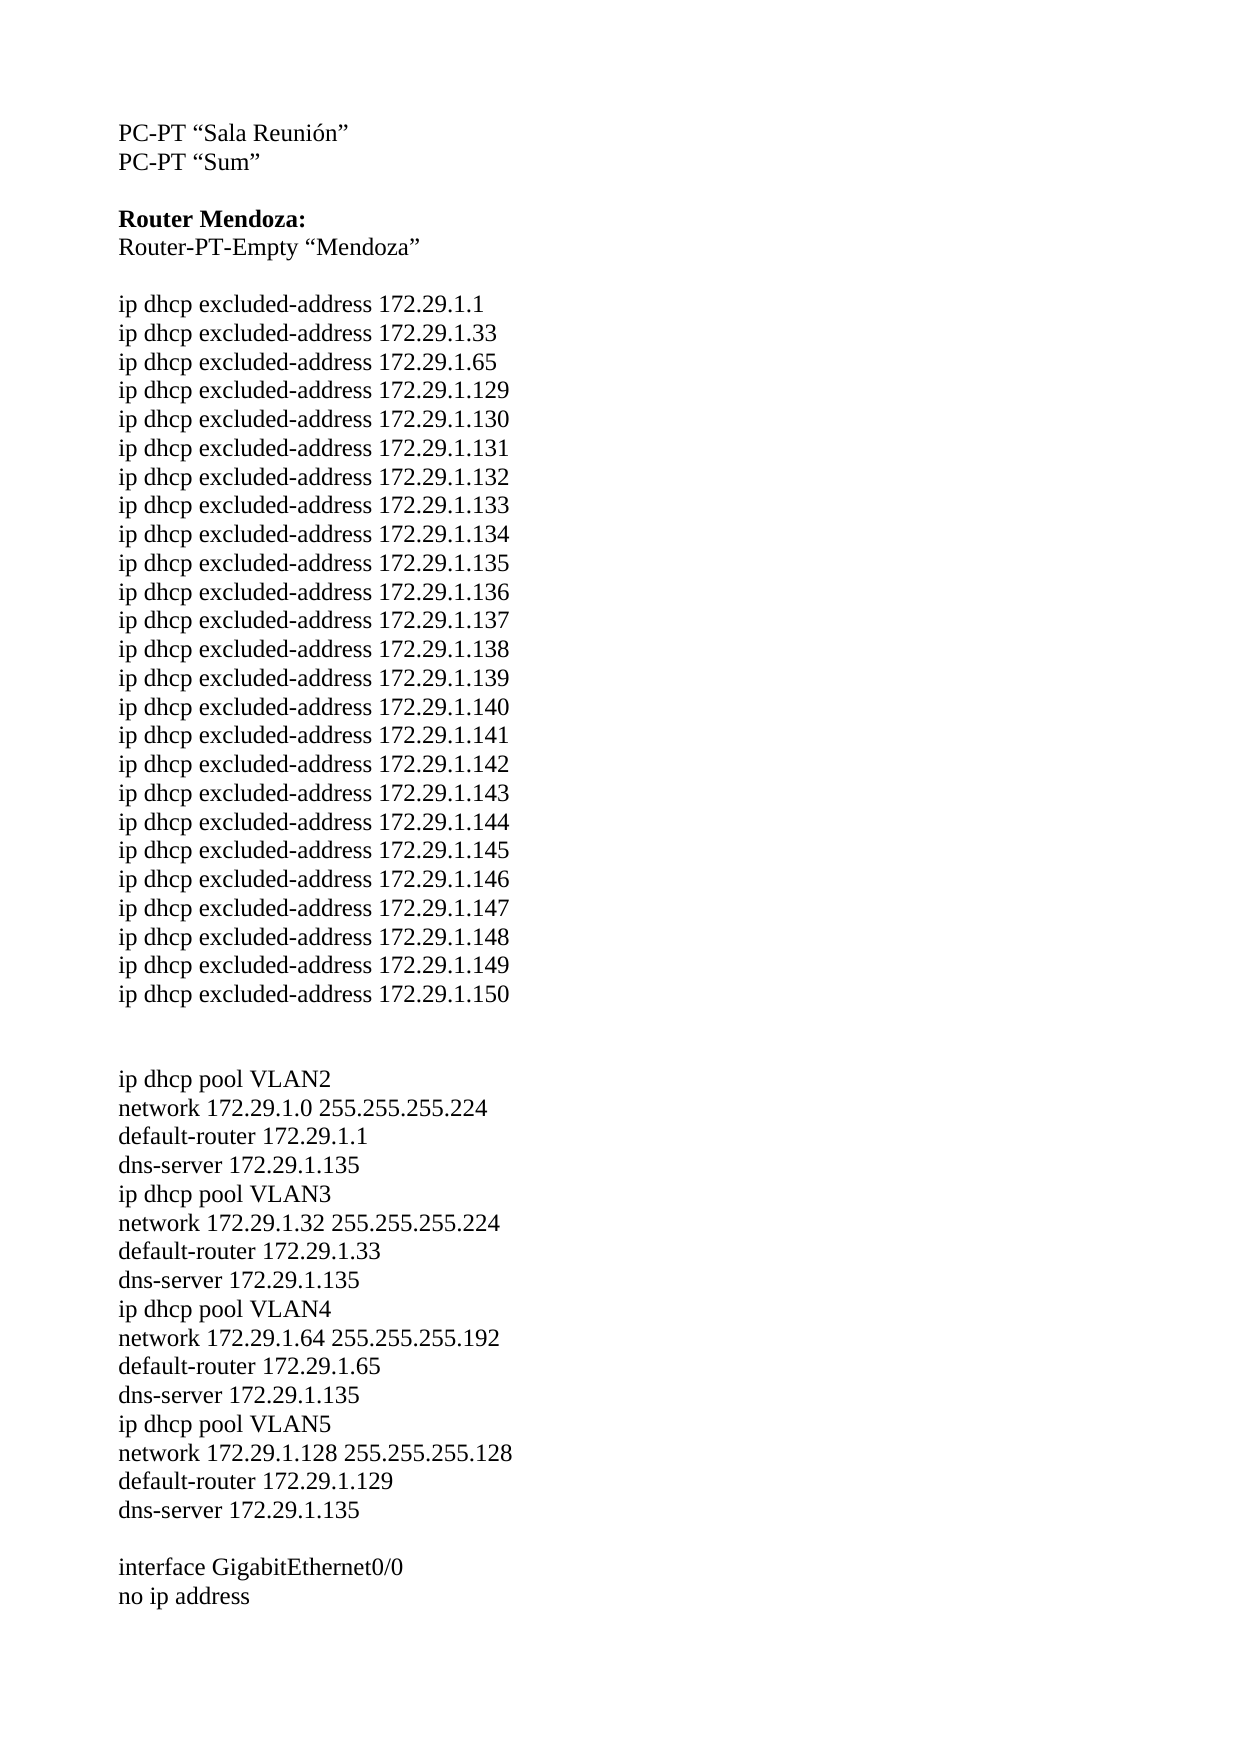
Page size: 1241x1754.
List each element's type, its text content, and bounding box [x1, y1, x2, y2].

text dns-server 172.29.1.135 [118, 1380, 1122, 1409]
text default-router 172.29.1.1 [118, 1121, 1122, 1150]
text dns-server 172.29.1.135 [118, 1495, 1122, 1524]
text Router Mendoza: [118, 204, 1122, 232]
text dns-server 172.29.1.135 [118, 1150, 1122, 1179]
text ip dhcp excluded-address 172.29.1.131 [118, 433, 1122, 462]
text ip dhcp excluded-address 172.29.1.139 [118, 663, 1122, 692]
text ip dhcp excluded-address 172.29.1.142 [118, 749, 1122, 778]
text network 172.29.1.64 255.255.255.192 [118, 1323, 1122, 1351]
text ip dhcp excluded-address 172.29.1.148 [118, 922, 1122, 950]
text interface GigabitEthernet0/0 [118, 1552, 1122, 1581]
text network 172.29.1.0 255.255.255.224 [118, 1093, 1122, 1121]
text ip dhcp pool VLAN3 [118, 1179, 1122, 1208]
text ip dhcp excluded-address 172.29.1.130 [118, 404, 1122, 433]
text ip dhcp excluded-address 172.29.1.147 [118, 893, 1122, 922]
text ip dhcp excluded-address 172.29.1.129 [118, 375, 1122, 404]
text ip dhcp excluded-address 172.29.1.141 [118, 720, 1122, 749]
text dns-server 172.29.1.135 [118, 1265, 1122, 1294]
text ip dhcp excluded-address 172.29.1.134 [118, 519, 1122, 548]
text ip dhcp excluded-address 172.29.1.133 [118, 490, 1122, 519]
text ip dhcp pool VLAN2 [118, 1064, 1122, 1093]
text ip dhcp excluded-address 172.29.1.135 [118, 548, 1122, 577]
text ip dhcp excluded-address 172.29.1.132 [118, 462, 1122, 490]
text ip dhcp excluded-address 172.29.1.137 [118, 605, 1122, 634]
text ip dhcp excluded-address 172.29.1.138 [118, 634, 1122, 663]
text ip dhcp excluded-address 172.29.1.136 [118, 577, 1122, 605]
text ip dhcp excluded-address 172.29.1.1 [118, 289, 1122, 318]
text PC-PT “Sum” [118, 147, 1122, 176]
text ip dhcp excluded-address 172.29.1.150 [118, 979, 1122, 1008]
text default-router 172.29.1.129 [118, 1466, 1122, 1495]
text ip dhcp excluded-address 172.29.1.140 [118, 692, 1122, 720]
text ip dhcp excluded-address 172.29.1.65 [118, 347, 1122, 375]
text ip dhcp excluded-address 172.29.1.146 [118, 864, 1122, 893]
text default-router 172.29.1.33 [118, 1236, 1122, 1265]
text Router-PT-Empty “Mendoza” [118, 232, 1122, 261]
text ip dhcp excluded-address 172.29.1.144 [118, 807, 1122, 835]
text default-router 172.29.1.65 [118, 1351, 1122, 1380]
text ip dhcp excluded-address 172.29.1.145 [118, 835, 1122, 864]
text ip dhcp excluded-address 172.29.1.149 [118, 950, 1122, 979]
text no ip address [118, 1581, 1122, 1609]
text ip dhcp excluded-address 172.29.1.33 [118, 318, 1122, 347]
text ip dhcp pool VLAN5 [118, 1409, 1122, 1438]
text PC-PT “Sala Reunión” [118, 118, 1122, 147]
text network 172.29.1.128 255.255.255.128 [118, 1438, 1122, 1466]
text ip dhcp excluded-address 172.29.1.143 [118, 778, 1122, 807]
text ip dhcp pool VLAN4 [118, 1294, 1122, 1323]
text network 172.29.1.32 255.255.255.224 [118, 1208, 1122, 1236]
